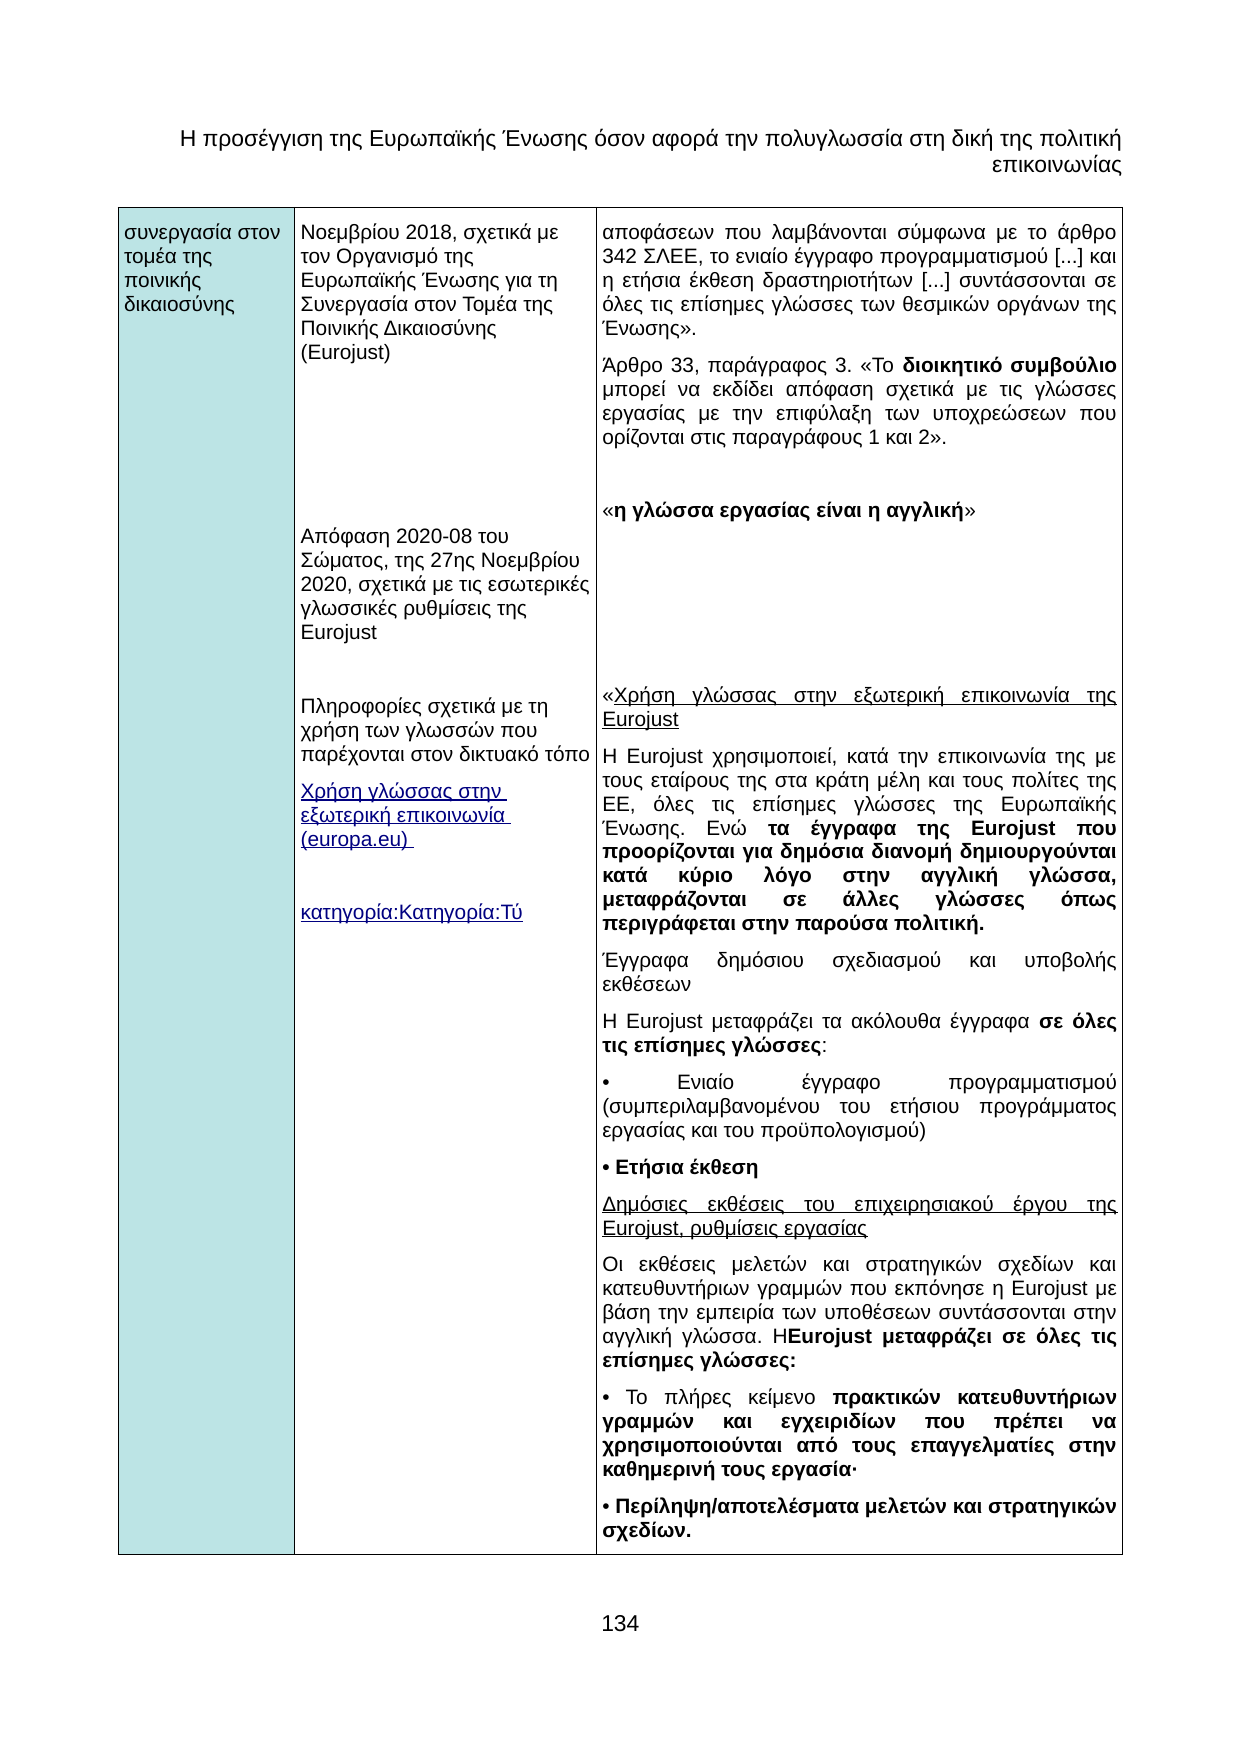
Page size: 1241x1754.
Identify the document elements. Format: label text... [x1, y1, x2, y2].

table_cell συνεργασία στον τομέα της ποινικής δικαιοσύνης [119, 208, 294, 1554]
table_cell Νοεμβρίου 2018, σχετικά με τον Οργανισμό της Ευρωπαϊκής Ένωσης για τη Συνεργασία στον Τομέα της Ποινικής Δικαιοσύνης (Eurojust) Απόφαση 2020-08 του Σώματος, της 27ης Νοεμβρίου 2020, σχετικά με τις εσωτερικές γλωσσικές ρυθμίσεις της Eurojust Πληροφορίες σχετικά με τη χρήση των γλωσσών που παρέχονται στον δικτυακό τόπο Χρήση γλώσσας στην εξωτερική επικοινωνία (europa.eu) κατηγορία:Κατηγορία:Τύ [295, 208, 596, 1554]
table_cell αποφάσεων που λαμβάνονται σύμφωνα με το άρθρο 342 ΣΛΕΕ, το ενιαίο έγγραφο προγραμματισμού [...] και η ετήσια έκθεση δραστηριοτήτων [...] συντάσσονται σε όλες τις επίσημες γλώσσες των θεσμικών οργάνων της Ένωσης». Άρθρο 33, παράγραφος 3. «Το διοικητικό συμβούλιο μπορεί να εκδίδει απόφαση σχετικά με τις γλώσσες εργασίας με την επιφύλαξη των υποχρεώσεων που ορίζονται στις παραγράφους 1 και 2». «η γλώσσα εργασίας είναι η αγγλική» «Χρήση γλώσσας στην εξωτερική επικοινωνία της Eurojust Η Eurojust χρησιμοποιεί, κατά την επικοινωνία της με τους εταίρους της στα κράτη μέλη και τους πολίτες της ΕΕ, όλες τις επίσημες γλώσσες της Ευρωπαϊκής Ένωσης. Ενώ τα έγγραφα της Eurojust που προορίζονται για δημόσια διανομή δημιουργούνται κατά κύριο λόγο στην αγγλική γλώσσα, μεταφράζονται σε άλλες γλώσσες όπως περιγράφεται στην παρούσα πολιτική. Έγγραφα δημόσιου σχεδιασμού και υποβολής εκθέσεων Η Eurojust μεταφράζει τα ακόλουθα έγγραφα σε όλες τις επίσημες γλώσσες: • Ενιαίο έγγραφο προγραμματισμού (συμπεριλαμβανομένου του ετήσιου προγράμματος εργασίας και του προϋπολογισμού) • Ετήσια έκθεση Δημόσιες εκθέσεις του επιχειρησιακού έργου της Eurojust, ρυθμίσεις εργασίας Οι εκθέσεις μελετών και στρατηγικών σχεδίων και κατευθυντήριων γραμμών που εκπόνησε η Eurojust με βάση την εμπειρία των υποθέσεων συντάσσονται στην αγγλική γλώσσα. ΗEurojust μεταφράζει σε όλες τις επίσημες γλώσσες: • Το πλήρες κείμενο πρακτικών κατευθυντήριων γραμμών και εγχειριδίων που πρέπει να χρησιμοποιούνται από τους επαγγελματίες στην καθημερινή τους εργασία· • Περίληψη/αποτελέσματα μελετών και στρατηγικών σχεδίων. [597, 208, 1122, 1554]
